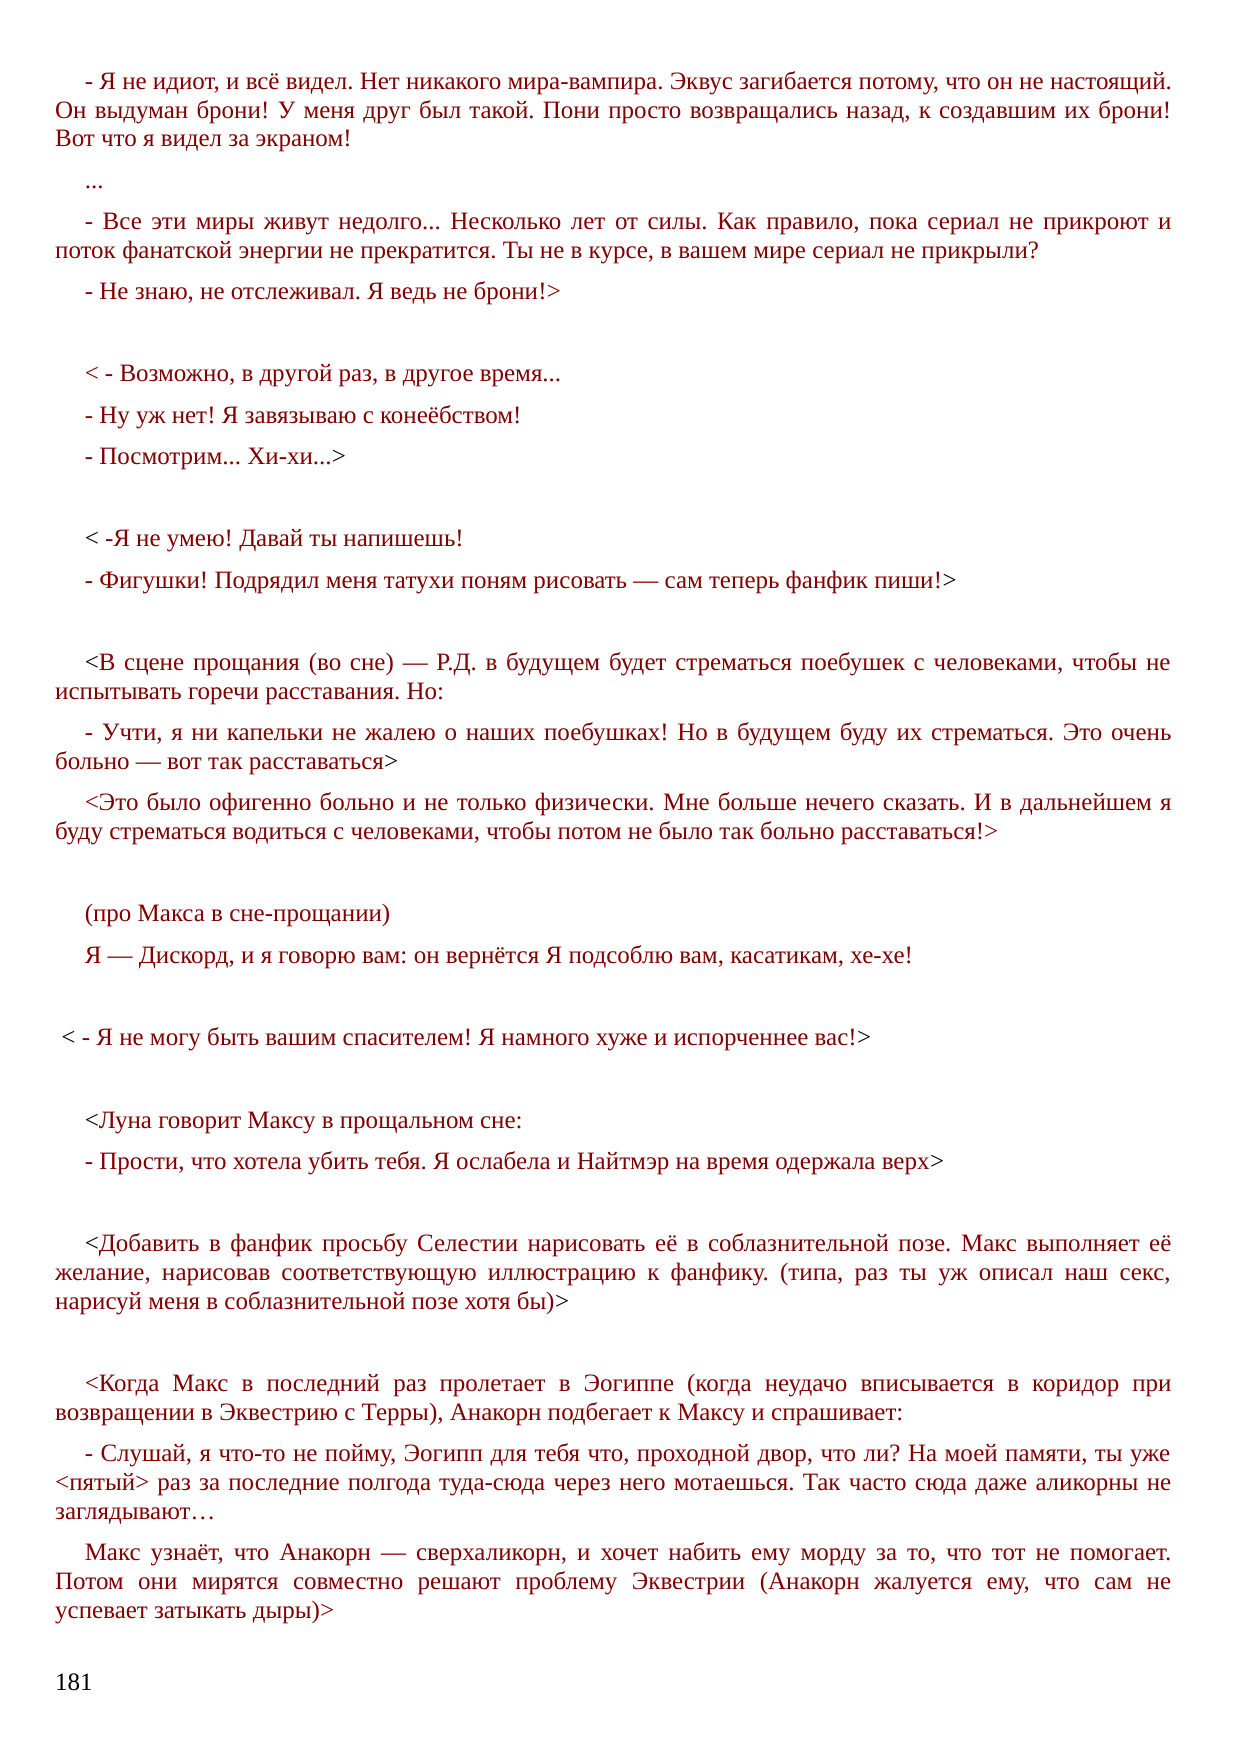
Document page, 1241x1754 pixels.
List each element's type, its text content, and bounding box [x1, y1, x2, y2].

text Макс узнаёт, что Анакорн — сверхаликорн, и хочет набить ему морду за то, что тот не помогает. Потом они мирятся совместно решают проблему Эквестрии (Анакорн жалуется ему, что сам не успевает затыкать дыры)> [55, 1537, 1173, 1623]
text < - Я не могу быть вашим спасителем! Я намного хуже и испорченнее вас!> [55, 1022, 1173, 1051]
text - Учти, я ни капельки не жалею о наших поебушках! Но в будущем буду их стрематься. Это очень больно — вот так расставаться> [55, 717, 1173, 775]
text <Когда Макс в последний раз пролетает в Эогиппе (когда неудачо вписывается в коридор при возвращении в Эквестрию с Терры), Анакорн подбегает к Максу и спрашивает: [55, 1368, 1173, 1426]
text <Луна говорит Максу в прощальном сне: [55, 1105, 1173, 1133]
text <Добавить в фанфик просьбу Селестии нарисовать её в соблазнительной позе. Макс выполняет её желание, нарисовав соответствующую иллюстрацию к фанфику. (типа, раз ты уж описал наш секс, нарисуй меня в соблазнительной позе хотя бы)> [55, 1228, 1173, 1315]
text Я — Дискорд, и я говорю вам: он вернётся Я подсоблю вам, касатикам, хе-хе! [55, 940, 1173, 968]
text - Фигушки! Подрядил меня татухи поням рисовать — сам теперь фанфик пиши!> [55, 565, 1173, 593]
text - Ну уж нет! Я завязываю с конеёбством! [55, 400, 1173, 428]
text - Я не идиот, и всё видел. Нет никакого мира-вампира. Эквус загибается потому, что он не настоящий. Он выдуман брони! У меня друг был такой. Пони просто возвращались назад, к создавшим их брони! Вот что я видел за экраном! [55, 66, 1173, 152]
text - Посмотрим... Хи-хи...> [55, 441, 1173, 470]
text <В сцене прощания (во сне) — Р.Д. в будущем будет стрематься поебушек с человеками, чтобы не испытывать горечи расставания. Но: [55, 647, 1173, 705]
text (про Макса в сне-прощании) [55, 898, 1173, 927]
text - Прости, что хотела убить тебя. Я ослабела и Найтмэр на время одержала верх> [55, 1146, 1173, 1175]
text - Не знаю, не отслеживал. Я ведь не брони!> [55, 276, 1173, 305]
text < - Возможно, в другой раз, в другое время... [55, 358, 1173, 387]
text <Это было офигенно больно и не только физически. Мне больше нечего сказать. И в дальнейшем я буду стрематься водиться с человеками, чтобы потом не было так больно расставаться!> [55, 787, 1173, 845]
text - Все эти миры живут недолго... Несколько лет от силы. Как правило, пока сериал не прикроют и поток фанатской энергии не прекратится. Ты не в курсе, в вашем мире сериал не прикрыли? [55, 206, 1173, 263]
text < -Я не умею! Давай ты напишешь! [55, 523, 1173, 552]
text - Слушай, я что-то не пойму, Эогипп для тебя что, проходной двор, что ли? На моей памяти, ты уже <пятый> раз за последние полгода туда-сюда через него мотаешься. Так часто сюда даже аликорны не заглядывают… [55, 1438, 1173, 1525]
text ... [55, 165, 1173, 193]
